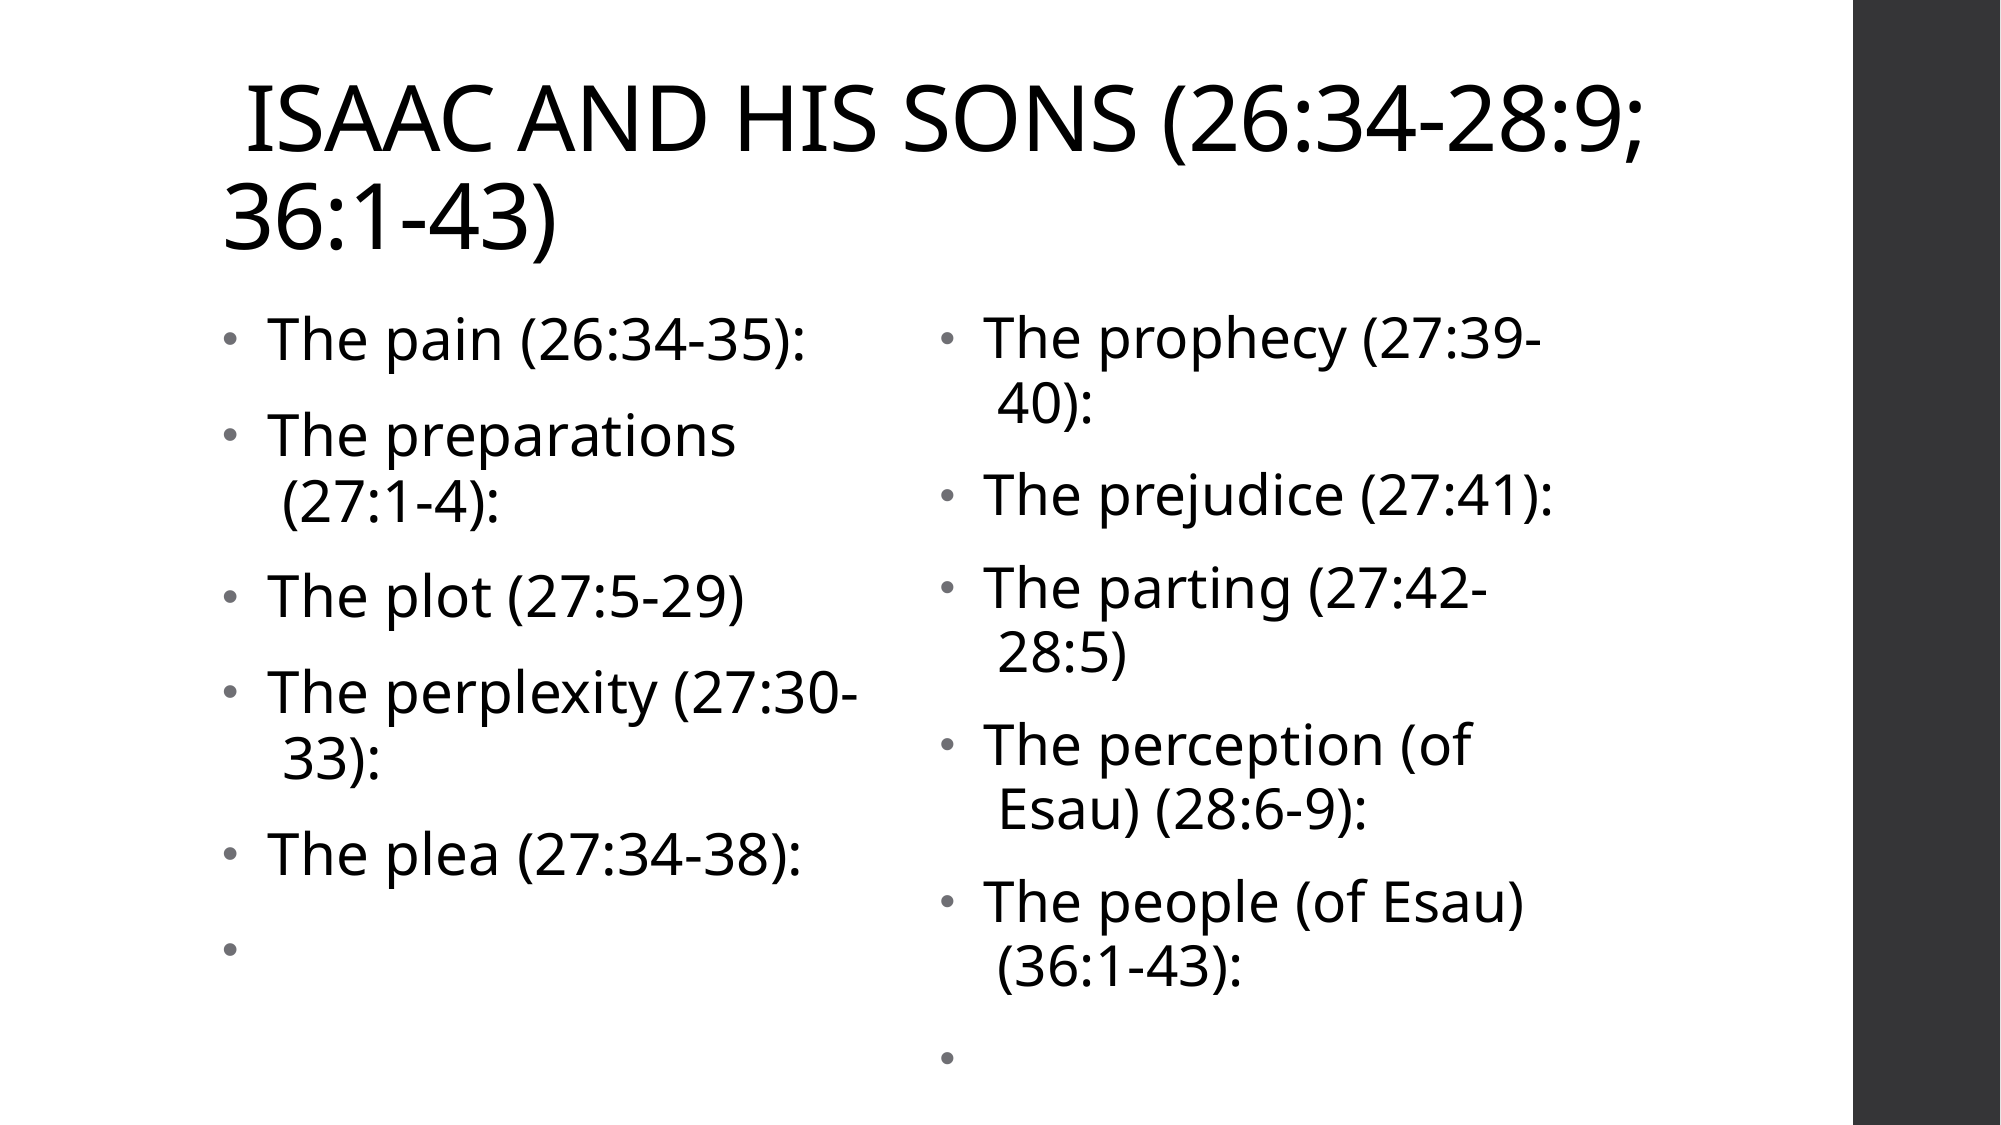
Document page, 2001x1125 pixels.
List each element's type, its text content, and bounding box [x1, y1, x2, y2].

list The prophecy (27:39-40): The prejudice (27:41): The parting (27:42-28:5) The perception (of Esau) (28:6-9): The people (of Esau) (36:1-43): [924, 299, 1617, 1014]
list The pain (26:34-35): The preparations (27:1-4): The plot (27:5-29) The perplexity (27:30-33): The plea (27:34-38): [207, 299, 900, 1014]
title ISAAC AND HIS SONS (26:34-28:9; 36:1-43) [206, 60, 1797, 278]
